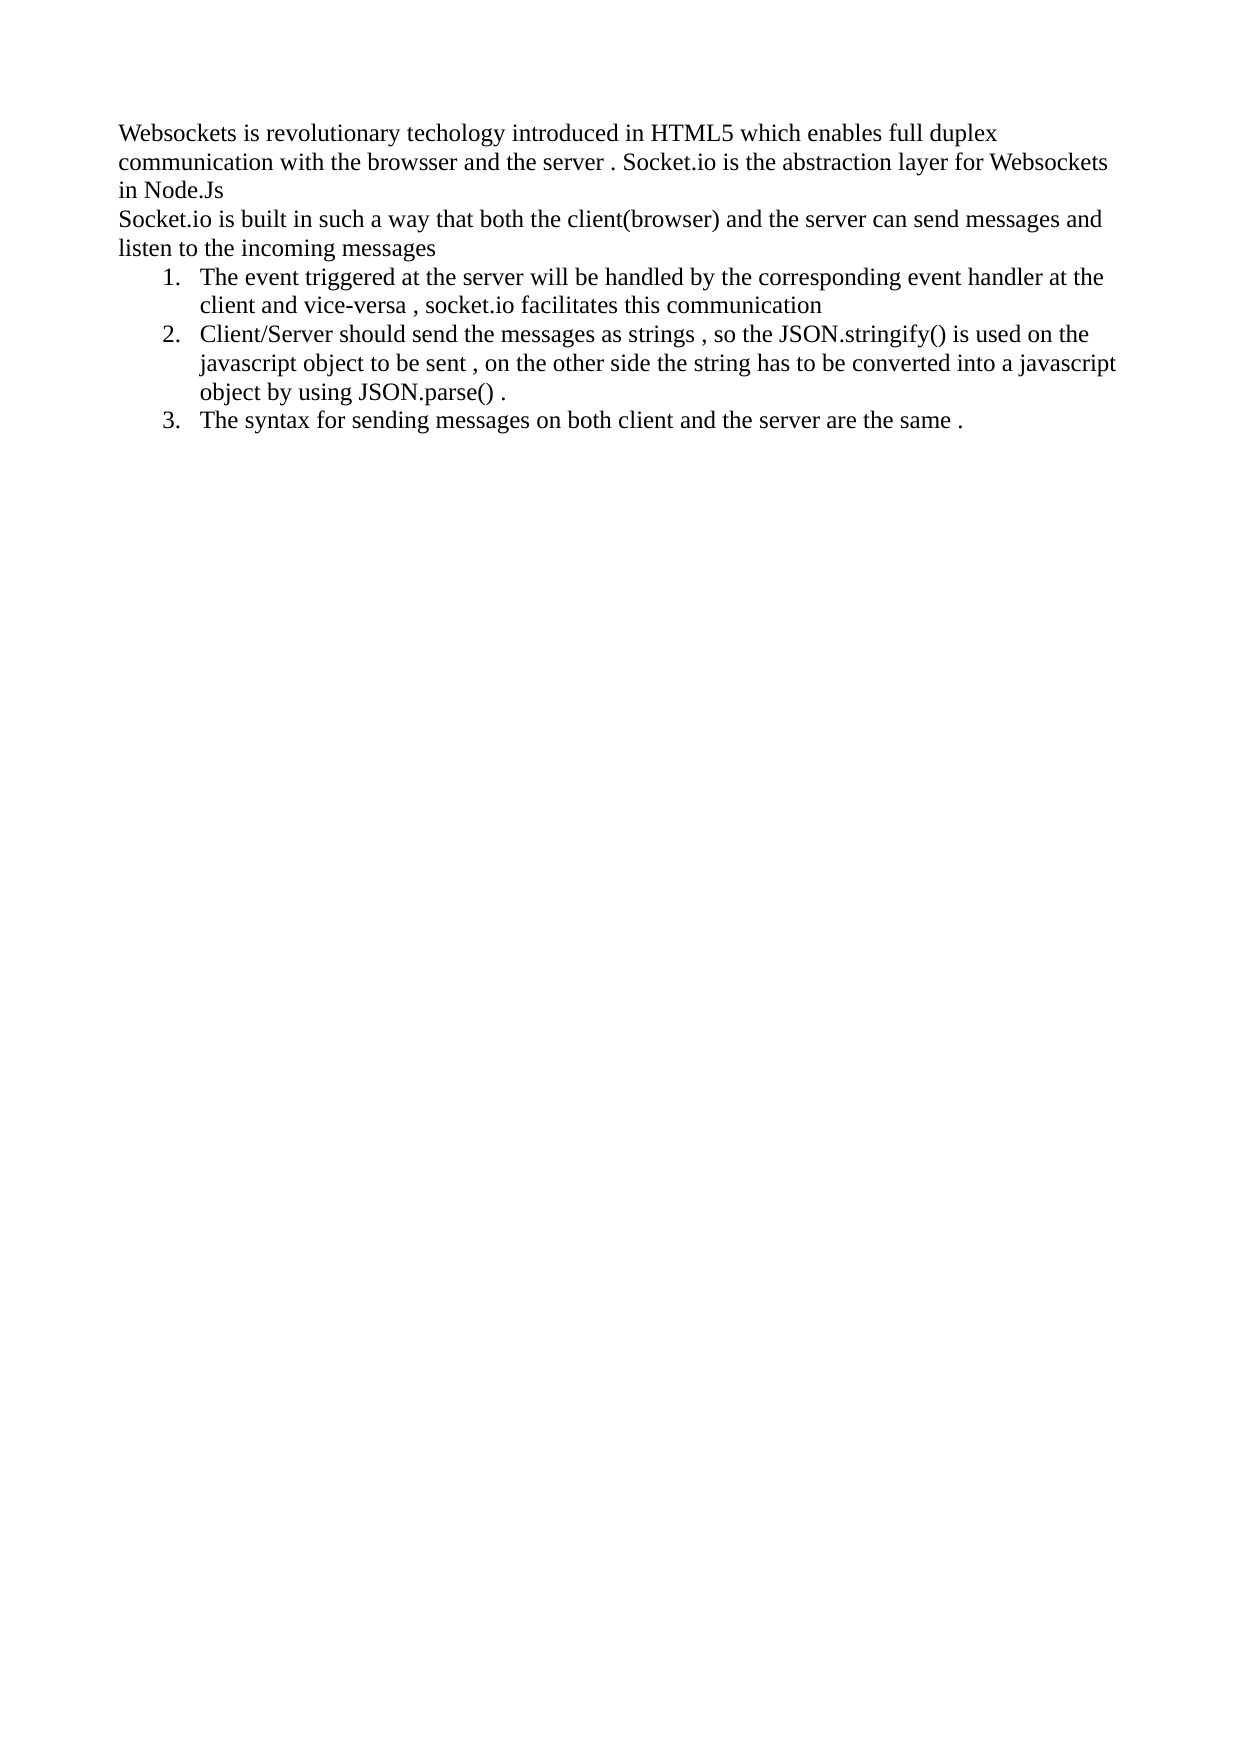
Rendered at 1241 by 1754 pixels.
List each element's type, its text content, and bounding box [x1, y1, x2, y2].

list Client/Server should send the messages as strings , so the JSON.stringify() is used on the javascript object to be sent , on the other side the string has to be converted into a javascript object by using JSON.parse() . [162, 319, 1122, 406]
text Socket.io is built in such a way that both the client(browser) and the server can send messages and listen to the incoming messages [118, 204, 1122, 262]
list The syntax for sending messages on both client and the server are the same . [162, 406, 1122, 434]
list The event triggered at the server will be handled by the corresponding event handler at the client and vice-versa , socket.io facilitates this communication [162, 262, 1122, 319]
text Websockets is revolutionary techology introduced in HTML5 which enables full duplex communication with the browsser and the server . Socket.io is the abstraction layer for Websockets in Node.Js [118, 118, 1122, 204]
